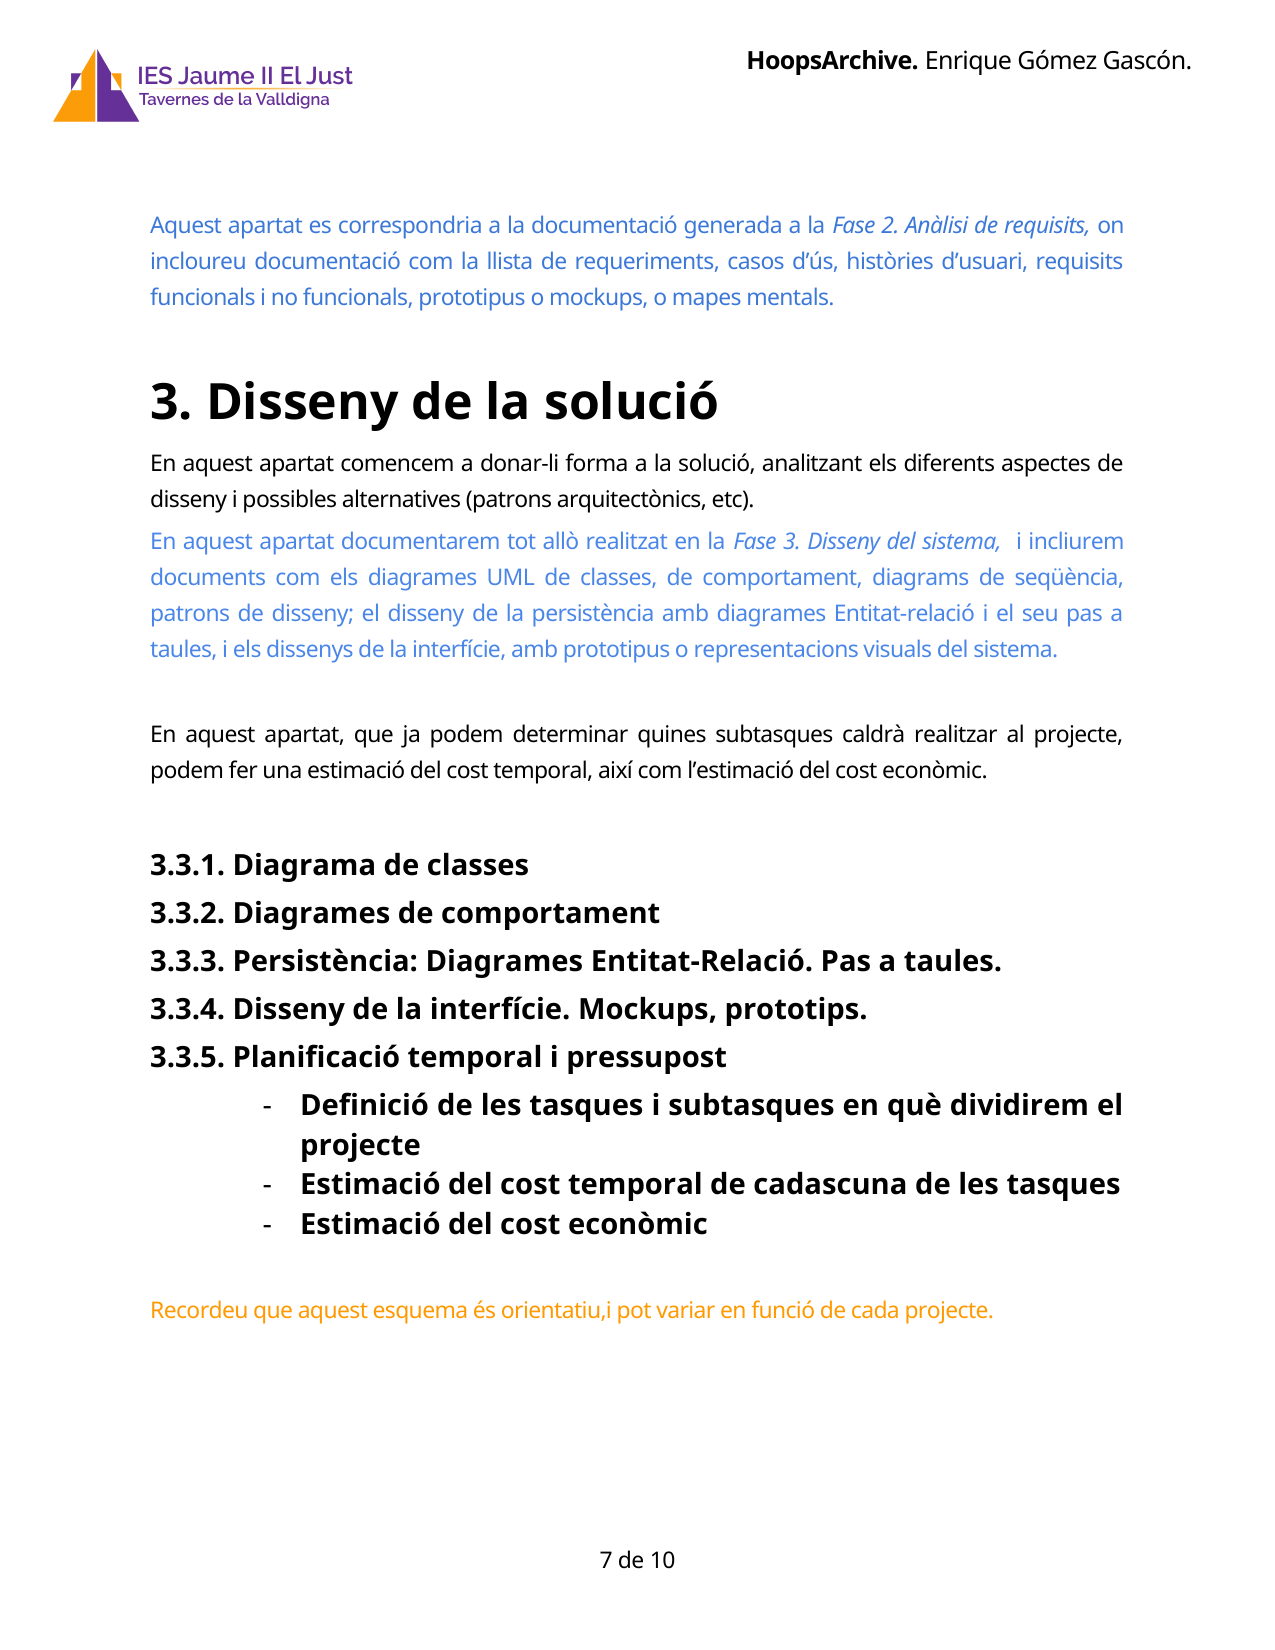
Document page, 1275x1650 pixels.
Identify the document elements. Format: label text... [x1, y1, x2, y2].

subtitle 3. Disseny de la solució [150, 366, 1124, 434]
text Aquest apartat es correspondria a la documentació generada a la Fase 2. Anàlisi de requisits, on incloureu documentació com la llista de requeriments, casos d’ús, històries d’usuari, requisits funcionals i no funcionals, prototipus o mockups, o mapes mentals. [150, 209, 1124, 312]
subtitle 3.3.5. Planificació temporal i pressupost [150, 1036, 1124, 1076]
text En aquest apartat, que ja podem determinar quines subtasques caldrà realitzar al projecte, podem fer una estimació del cost temporal, així com l’estimació del cost econòmic. [150, 718, 1124, 785]
subtitle Estimació del cost econòmic [262, 1203, 1124, 1243]
subtitle 3.3.3. Persistència: Diagrames Entitat-Relació. Pas a taules. [150, 940, 1124, 980]
picture [49, 42, 353, 129]
text En aquest apartat documentarem tot allò realitzat en la Fase 3. Disseny del sistema, i incliurem documents com els diagrames UML de classes, de comportament, diagrams de seqüència, patrons de disseny; el disseny de la persistència amb diagrames Entitat-relació i el seu pas a taules, i els dissenys de la interfície, amb prototipus o representacions visuals del sistema. [150, 525, 1124, 664]
subtitle Definició de les tasques i subtasques en què dividirem el projecte [262, 1084, 1124, 1163]
subtitle Estimació del cost temporal de cadascuna de les tasques [262, 1163, 1124, 1203]
text En aquest apartat comencem a donar-li forma a la solució, analitzant els diferents aspectes de disseny i possibles alternatives (patrons arquitectònics, etc). [150, 447, 1124, 514]
subtitle 3.3.4. Disseny de la interfície. Mockups, prototips. [150, 988, 1124, 1028]
subtitle 3.3.1. Diagrama de classes [150, 844, 1124, 884]
subtitle 3.3.2. Diagrames de comportament [150, 892, 1124, 932]
text Recordeu que aquest esquema és orientatiu,i pot variar en funció de cada projecte. [150, 1293, 1124, 1325]
